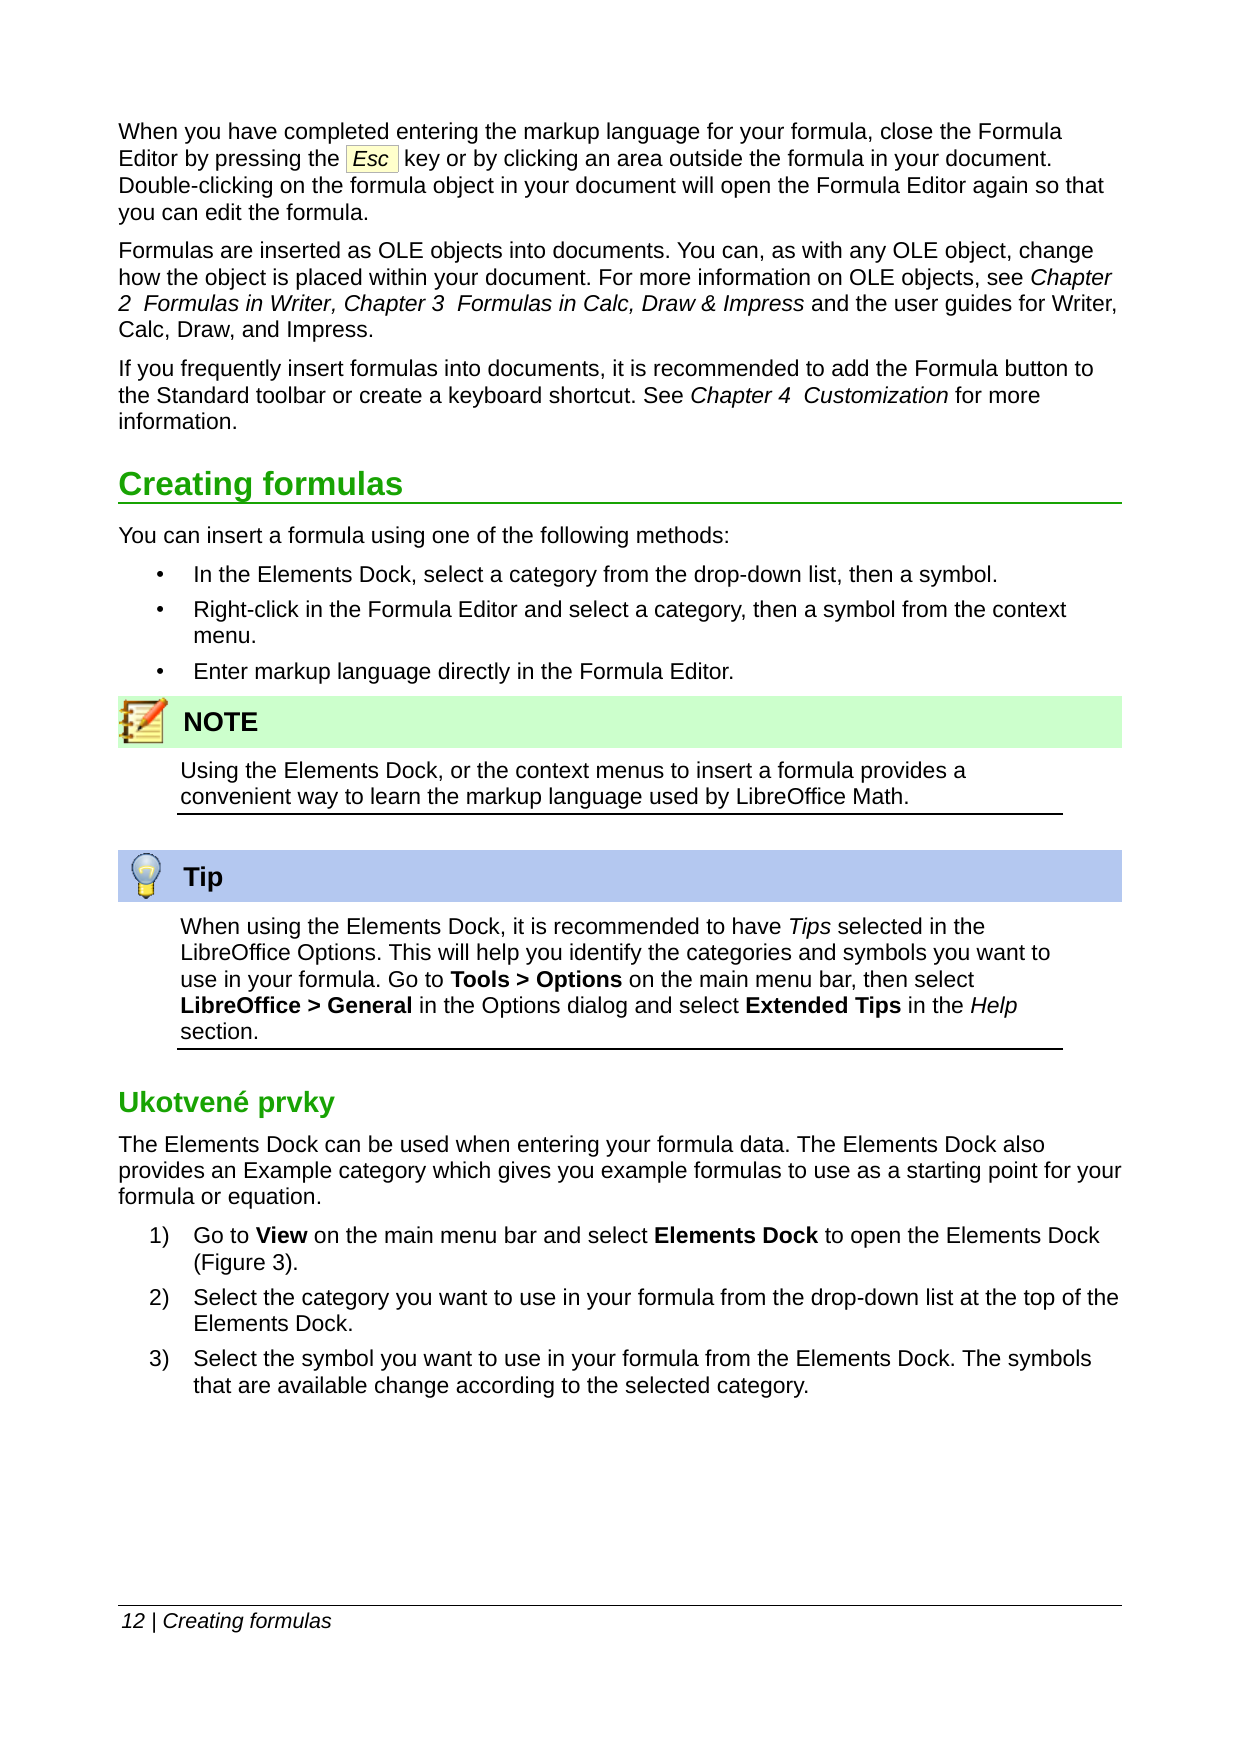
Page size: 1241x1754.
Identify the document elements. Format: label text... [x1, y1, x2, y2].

list Select the symbol you want to use in your formula from the Elements Dock. The symbols that are available change according to the selected category. [169, 1345, 1122, 1398]
subtitle Creating formulas [118, 464, 1122, 502]
text Using the Elements Dock, or the context menus to insert a formula provides a convenient way to learn the markup language used by LibreOffice Math. [177, 754, 1063, 813]
list Right-click in the Formula Editor and select a category, then a symbol from the context menu. [156, 596, 1122, 649]
subtitle Tip [118, 850, 1122, 902]
subtitle NOTE [118, 696, 1122, 748]
text When using the Elements Dock, it is recommended to have Tips selected in the LibreOffice Options. This will help you identify the categories and symbols you want to use in your formula. Go to Tools > Options on the main menu bar, then select LibreOffice > General in the Options dialog and select Extended Tips in the Help section. [177, 910, 1063, 1048]
picture [119, 696, 170, 747]
list Go to View on the main menu bar and select Elements Dock to open the Elements Dock (Figure 3). [169, 1222, 1122, 1275]
list Enter markup language directly in the Formula Editor. [156, 658, 1122, 684]
subtitle Ukotvené prvky [118, 1085, 1122, 1119]
text You can insert a formula using one of the following methods: [118, 522, 1122, 548]
text If you frequently insert formulas into documents, it is recommended to add the Formula button to the Standard toolbar or create a keyboard shortcut. See Chapter 4 Customization for more information. [118, 355, 1122, 434]
text The Elements Dock can be used when entering your formula data. The Elements Dock also provides an Example category which gives you example formulas to use as a starting point for your formula or equation. [118, 1131, 1122, 1209]
list In the Elements Dock, select a category from the drop-down list, then a symbol. [156, 561, 1122, 587]
text Formulas are inserted as OLE objects into documents. You can, as with any OLE object, change how the object is placed within your document. For more information on OLE objects, see Chapter 2 Formulas in Writer, Chapter 3 Formulas in Calc, Draw & Impress and the user guides for Writer, Calc, Draw, and Impress. [118, 237, 1122, 343]
picture [119, 851, 170, 902]
text When you have completed entering the markup language for your formula, close the Formula Editor by pressing the Esc key or by clicking an area outside the formula in your document. Double-clicking on the formula object in your document will open the Formula Editor again so that you can edit the formula. [118, 118, 1122, 225]
list Select the category you want to use in your formula from the drop-down list at the top of the Elements Dock. [169, 1284, 1122, 1336]
